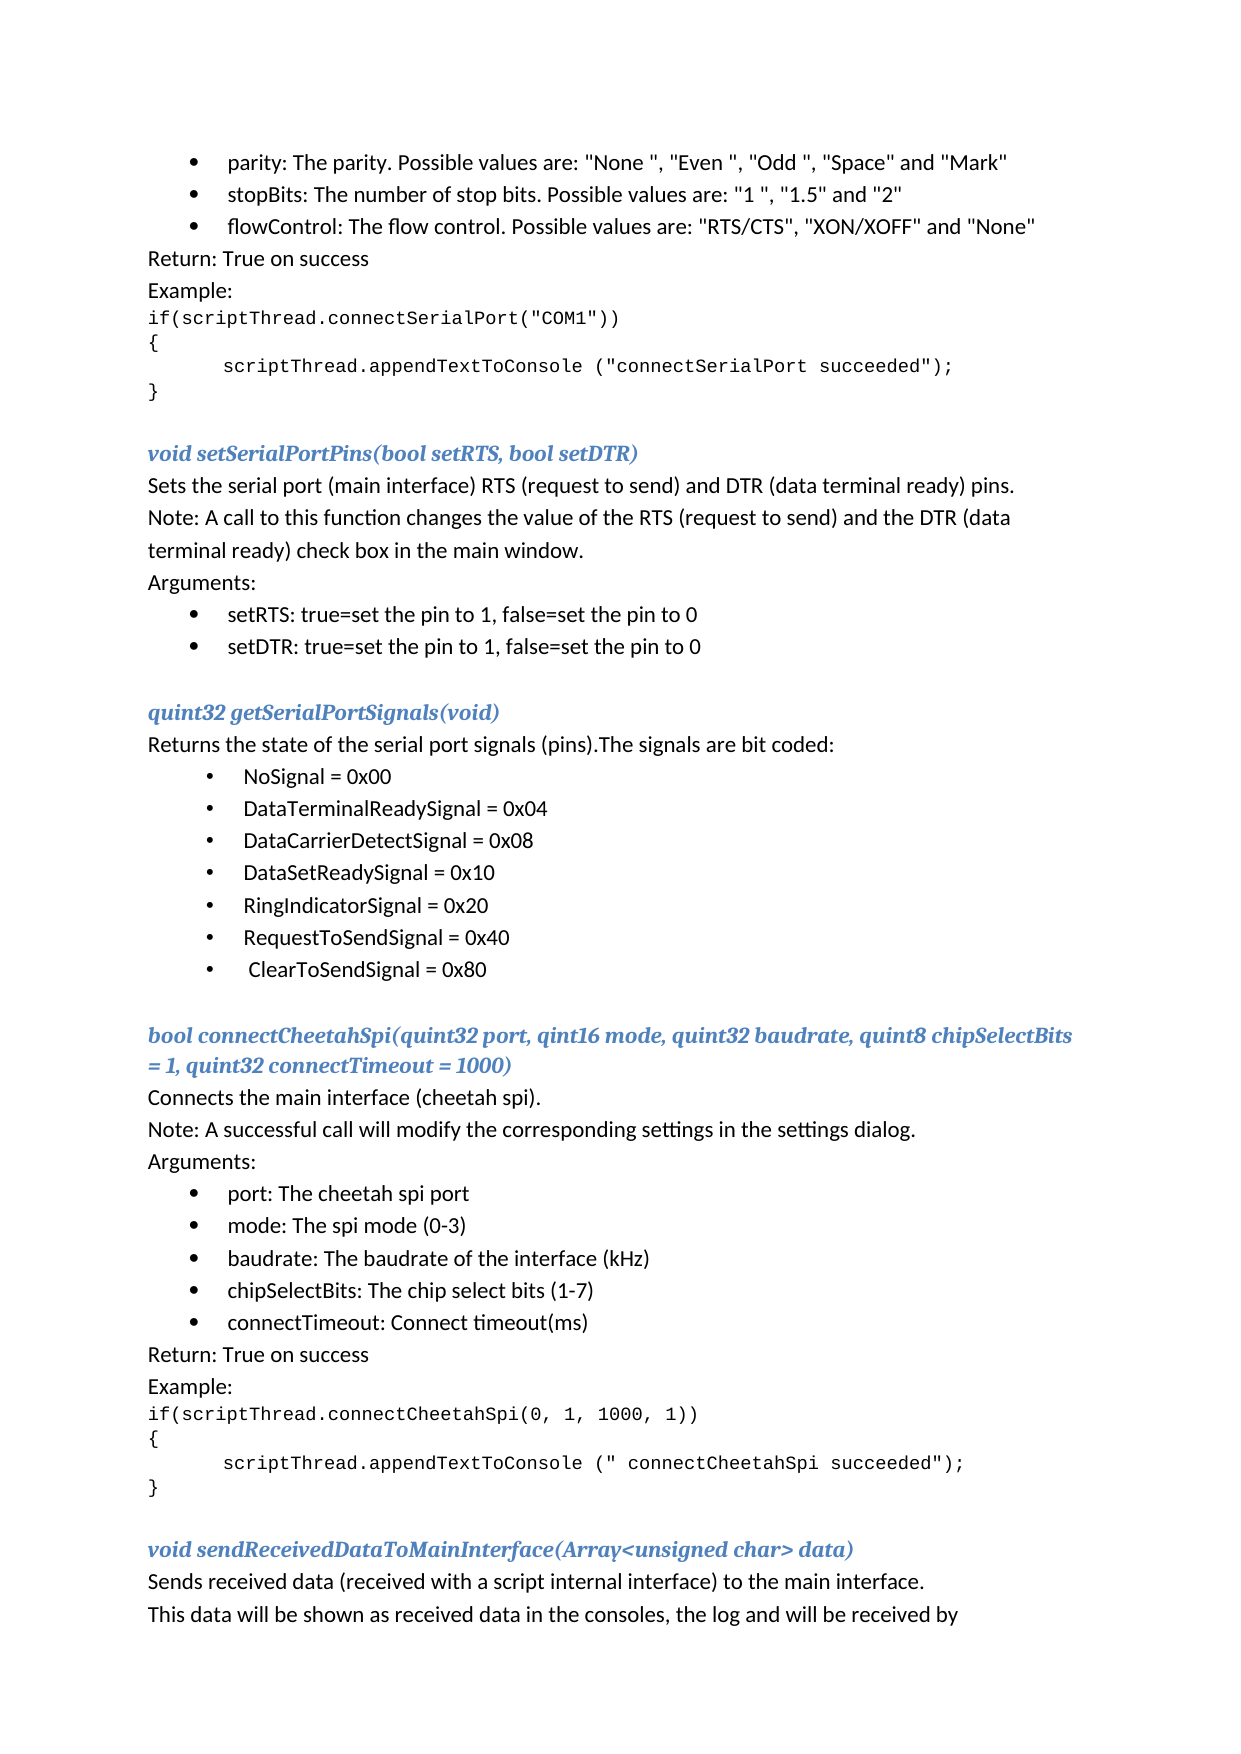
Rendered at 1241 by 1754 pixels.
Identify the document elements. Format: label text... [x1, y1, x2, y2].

list NoSignal = 0x00 [206, 762, 1093, 790]
list stopBits: The number of stop bits. Possible values are: "1 ", "1.5" and "2" [190, 180, 1093, 208]
list flowControl: The flow control. Possible values are: "RTS/CTS", "XON/XOFF" and "None" [190, 212, 1093, 240]
text scriptThread.appendTextToConsole ("connectSerialPort succeeded"); [148, 357, 1093, 378]
list chipSelectBits: The chip select bits (1-7) [190, 1276, 1093, 1304]
list DataSetReadySignal = 0x10 [206, 858, 1093, 887]
text Sets the serial port (main interface) RTS (request to send) and DTR (data terminal ready) pins. [148, 471, 1093, 499]
text Arguments: [148, 568, 1093, 596]
list RingIndicatorSignal = 0x20 [206, 891, 1093, 919]
list mode: The spi mode (0-3) [190, 1212, 1093, 1239]
text Example: [148, 1372, 1093, 1401]
text Example: [148, 276, 1093, 304]
text Returns the state of the serial port signals (pins).The signals are bit coded: [148, 730, 1093, 758]
text } [148, 1478, 1093, 1499]
text { [148, 333, 1093, 354]
text This data will be shown as received data in the consoles, the log and will be received by [148, 1600, 1093, 1628]
subtitle void setSerialPortPins(bool setRTS, bool setDTR) [148, 441, 1093, 467]
list baudrate: The baudrate of the interface (kHz) [190, 1244, 1093, 1272]
list connectTimeout: Connect timeout(ms) [190, 1308, 1093, 1336]
text Sends received data (received with a script internal interface) to the main interface. [148, 1567, 1093, 1596]
list parity: The parity. Possible values are: "None ", "Even ", "Odd ", "Space" and "Mark" [190, 148, 1093, 176]
text } [148, 382, 1093, 403]
text if(scriptThread.connectSerialPort("COM1")) [148, 308, 1093, 330]
subtitle quint32 getSerialPortSignals(void) [148, 699, 1093, 726]
text { [148, 1429, 1093, 1450]
list ClearToSendSignal = 0x80 [206, 955, 1093, 983]
list DataCarrierDetectSignal = 0x08 [206, 826, 1093, 854]
text Note: A call to this function changes the value of the RTS (request to send) and the DTR (data terminal ready) check box in the main window. [148, 503, 1093, 564]
subtitle bool connectCheetahSpi(quint32 port, qint16 mode, quint32 baudrate, quint8 chipSelectBits = 1, quint32 connectTimeout = 1000) [148, 1022, 1093, 1079]
text Note: A successful call will modify the corresponding settings in the settings dialog. [148, 1115, 1093, 1143]
list Return: True on success [148, 244, 1093, 272]
text scriptThread.appendTextToConsole (" connectCheetahSpi succeeded"); [148, 1453, 1093, 1475]
list DataTerminalReadySignal = 0x04 [206, 794, 1093, 822]
list Return: True on success [148, 1340, 1093, 1368]
subtitle void sendReceivedDataToMainInterface(Array<unsigned char> data) [148, 1537, 1093, 1564]
list RequestToSendSignal = 0x40 [206, 923, 1093, 951]
text Connects the main interface (cheetah spi). [148, 1083, 1093, 1111]
text Arguments: [148, 1147, 1093, 1175]
list port: The cheetah spi port [190, 1179, 1093, 1207]
list setDTR: true=set the pin to 1, false=set the pin to 0 [190, 632, 1093, 660]
list setRTS: true=set the pin to 1, false=set the pin to 0 [190, 600, 1093, 628]
text if(scriptThread.connectCheetahSpi(0, 1, 1000, 1)) [148, 1405, 1093, 1426]
